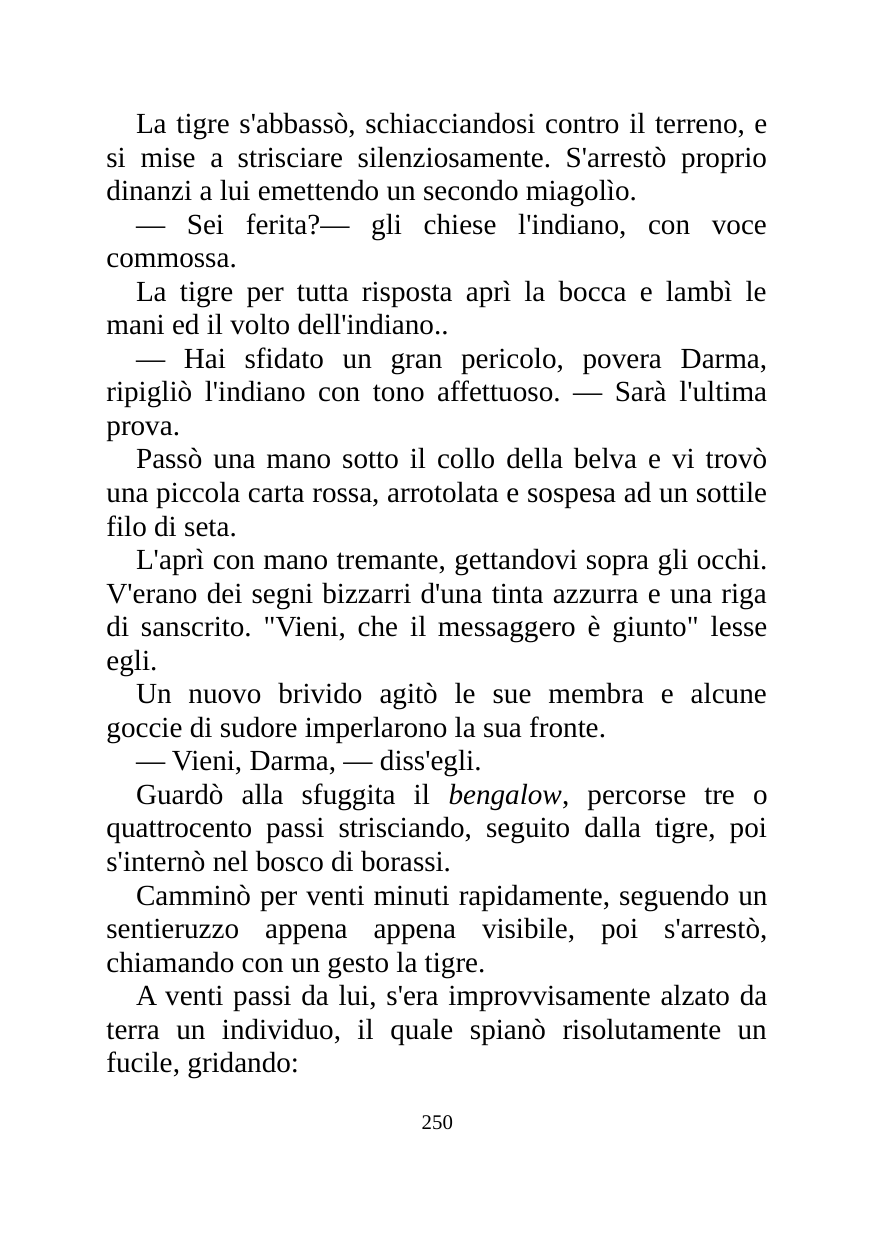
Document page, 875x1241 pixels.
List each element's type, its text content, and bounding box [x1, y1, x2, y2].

text Guardò alla sfuggita il bengalow, percorse tre o quattrocento passi strisciando, seguito dalla tigre, poi s'internò nel bosco di borassi. [106, 777, 768, 878]
text Passò una mano sotto il collo della belva e vi trovò una piccola carta rossa, arrotolata e sospesa ad un sottile filo di seta. [106, 442, 768, 542]
text La tigre per tutta risposta aprì la bocca e lambì le mani ed il volto dell'indiano.. [106, 274, 768, 341]
text — Hai sfidato un gran pericolo, povera Darma, ripigliò l'indiano con tono affettuoso. — Sarà l'ultima prova. [106, 341, 768, 442]
text L'aprì con mano tremante, gettandovi sopra gli occhi. V'erano dei segni bizzarri d'una tinta azzurra e una riga di sanscrito. "Vieni, che il messaggero è giunto" lesse egli. [106, 542, 768, 676]
text — Vieni, Darma, — diss'egli. [106, 743, 768, 777]
text La tigre s'abbassò, schiacciandosi contro il terreno, e si mise a strisciare silenziosamente. S'arrestò proprio dinanzi a lui emettendo un secondo miagolìo. [106, 106, 768, 207]
text Un nuovo brivido agitò le sue membra e alcune goccie di sudore imperlarono la sua fronte. [106, 676, 768, 743]
text — Sei ferita?— gli chiese l'indiano, con voce commossa. [106, 207, 768, 274]
text A venti passi da lui, s'era improvvisamente alzato da terra un individuo, il quale spianò risolutamente un fucile, gridando: [106, 978, 768, 1079]
text Camminò per venti minuti rapidamente, seguendo un sentieruzzo appena appena visibile, poi s'arrestò, chiamando con un gesto la tigre. [106, 878, 768, 978]
